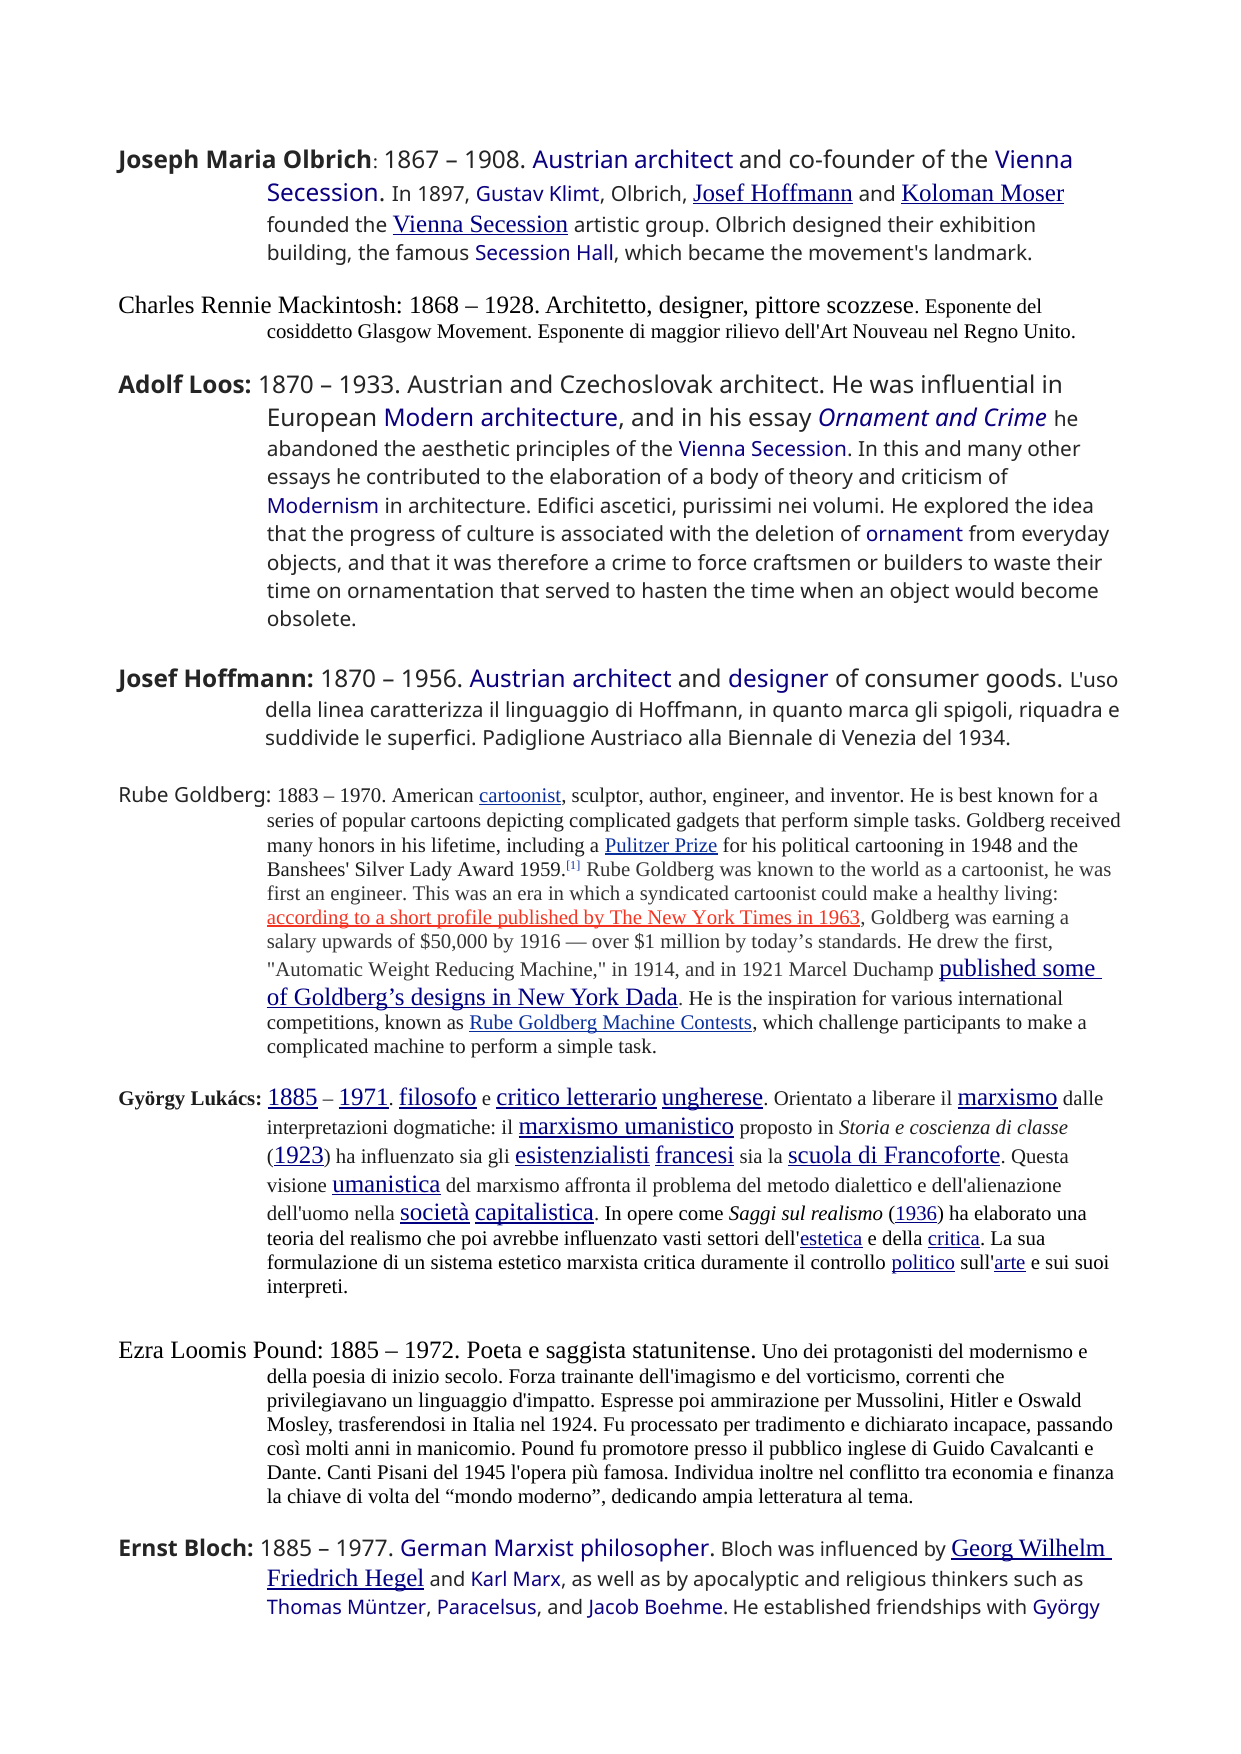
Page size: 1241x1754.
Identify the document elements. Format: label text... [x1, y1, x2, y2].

text Adolf Loos: 1870 – 1933. Austrian and Czechoslovak architect. He was influential in European Modern architecture, and in his essay Ornament and Crime he abandoned the aesthetic principles of the Vienna Secession. In this and many other essays he contributed to the elaboration of a body of theory and criticism of Modernism in architecture. Edifici ascetici, purissimi nei volumi. He explored the idea that the progress of culture is associated with the deletion of ornament from everyday objects, and that it was therefore a crime to force craftsmen or builders to waste their time on ornamentation that served to hasten the time when an object would become obsolete. [118, 367, 1122, 633]
text György Lukács: 1885 – 1971. filosofo e critico letterario ungherese. Orientato a liberare il marxismo dalle interpretazioni dogmatiche: il marxismo umanistico proposto in Storia e coscienza di classe (1923) ha influenzato sia gli esistenzialisti francesi sia la scuola di Francoforte. Questa visione umanistica del marxismo affronta il problema del metodo dialettico e dell'alienazione dell'uomo nella società capitalistica. In opere come Saggi sul realismo (1936) ha elaborato una teoria del realismo che poi avrebbe influenzato vasti settori dell'estetica e della critica. La sua formulazione di un sistema estetico marxista critica duramente il controllo politico sull'arte e sui suoi interpreti. [118, 1082, 1122, 1298]
text Charles Rennie Mackintosh: 1868 – 1928. Architetto, designer, pittore scozzese. Esponente del cosiddetto Glasgow Movement. Esponente di maggior rilievo dell'Art Nouveau nel Regno Unito. [118, 291, 1122, 343]
text Josef Hoffmann: 1870 – 1956. Austrian architect and designer of consumer goods. L'uso della linea caratterizza il linguaggio di Hoffmann, in quanto marca gli spigoli, riquadra e suddivide le superfici. Padiglione Austriaco alla Biennale di Venezia del 1934. [118, 661, 1122, 752]
text Ezra Loomis Pound: 1885 – 1972. Poeta e saggista statunitense. Uno dei protagonisti del modernismo e della poesia di inizio secolo. Forza trainante dell'imagismo e del vorticismo, correnti che privilegiavano un linguaggio d'impatto. Espresse poi ammirazione per Mussolini, Hitler e Oswald Mosley, trasferendosi in Italia nel 1924. Fu processato per tradimento e dichiarato incapace, passando così molti anni in manicomio. Pound fu promotore presso il pubblico inglese di Guido Cavalcanti e Dante. Canti Pisani del 1945 l'opera più famosa. Individua inoltre nel conflitto tra economia e finanza la chiave di volta del “mondo moderno”, dedicando ampia letteratura al tema. [118, 1335, 1122, 1508]
text Joseph Maria Olbrich: 1867 – 1908. Austrian architect and co-founder of the Vienna Secession. In 1897, Gustav Klimt, Olbrich, Josef Hoffmann and Koloman Moser founded the Vienna Secession artistic group. Olbrich designed their exhibition building, the famous Secession Hall, which became the movement's landmark. [118, 142, 1122, 267]
text Rube Goldberg: 1883 – 1970. American cartoonist, sculptor, author, engineer, and inventor. He is best known for a series of popular cartoons depicting complicated gadgets that perform simple tasks. Goldberg received many honors in his lifetime, including a Pulitzer Prize for his political cartooning in 1948 and the Banshees' Silver Lady Award 1959.[1] Rube Goldberg was known to the world as a cartoonist, he was first an engineer. This was an era in which a syndicated cartoonist could make a healthy living: according to a short profile published by The New York Times in 1963, Goldberg was earning a salary upwards of $50,000 by 1916 — over $1 million by today’s standards. He drew the first, "Automatic Weight Reducing Machine," in 1914, and in 1921 Marcel Duchamp published some of Goldberg’s designs in New York Dada. He is the inspiration for various international competitions, known as Rube Goldberg Machine Contests, which challenge participants to make a complicated machine to perform a simple task. [118, 780, 1122, 1058]
text Ernst Bloch: 1885 – 1977. German Marxist philosopher. Bloch was influenced by Georg Wilhelm Friedrich Hegel and Karl Marx, as well as by apocalyptic and religious thinkers such as Thomas Müntzer, Paracelsus, and Jacob Boehme. He established friendships with György [118, 1532, 1122, 1620]
